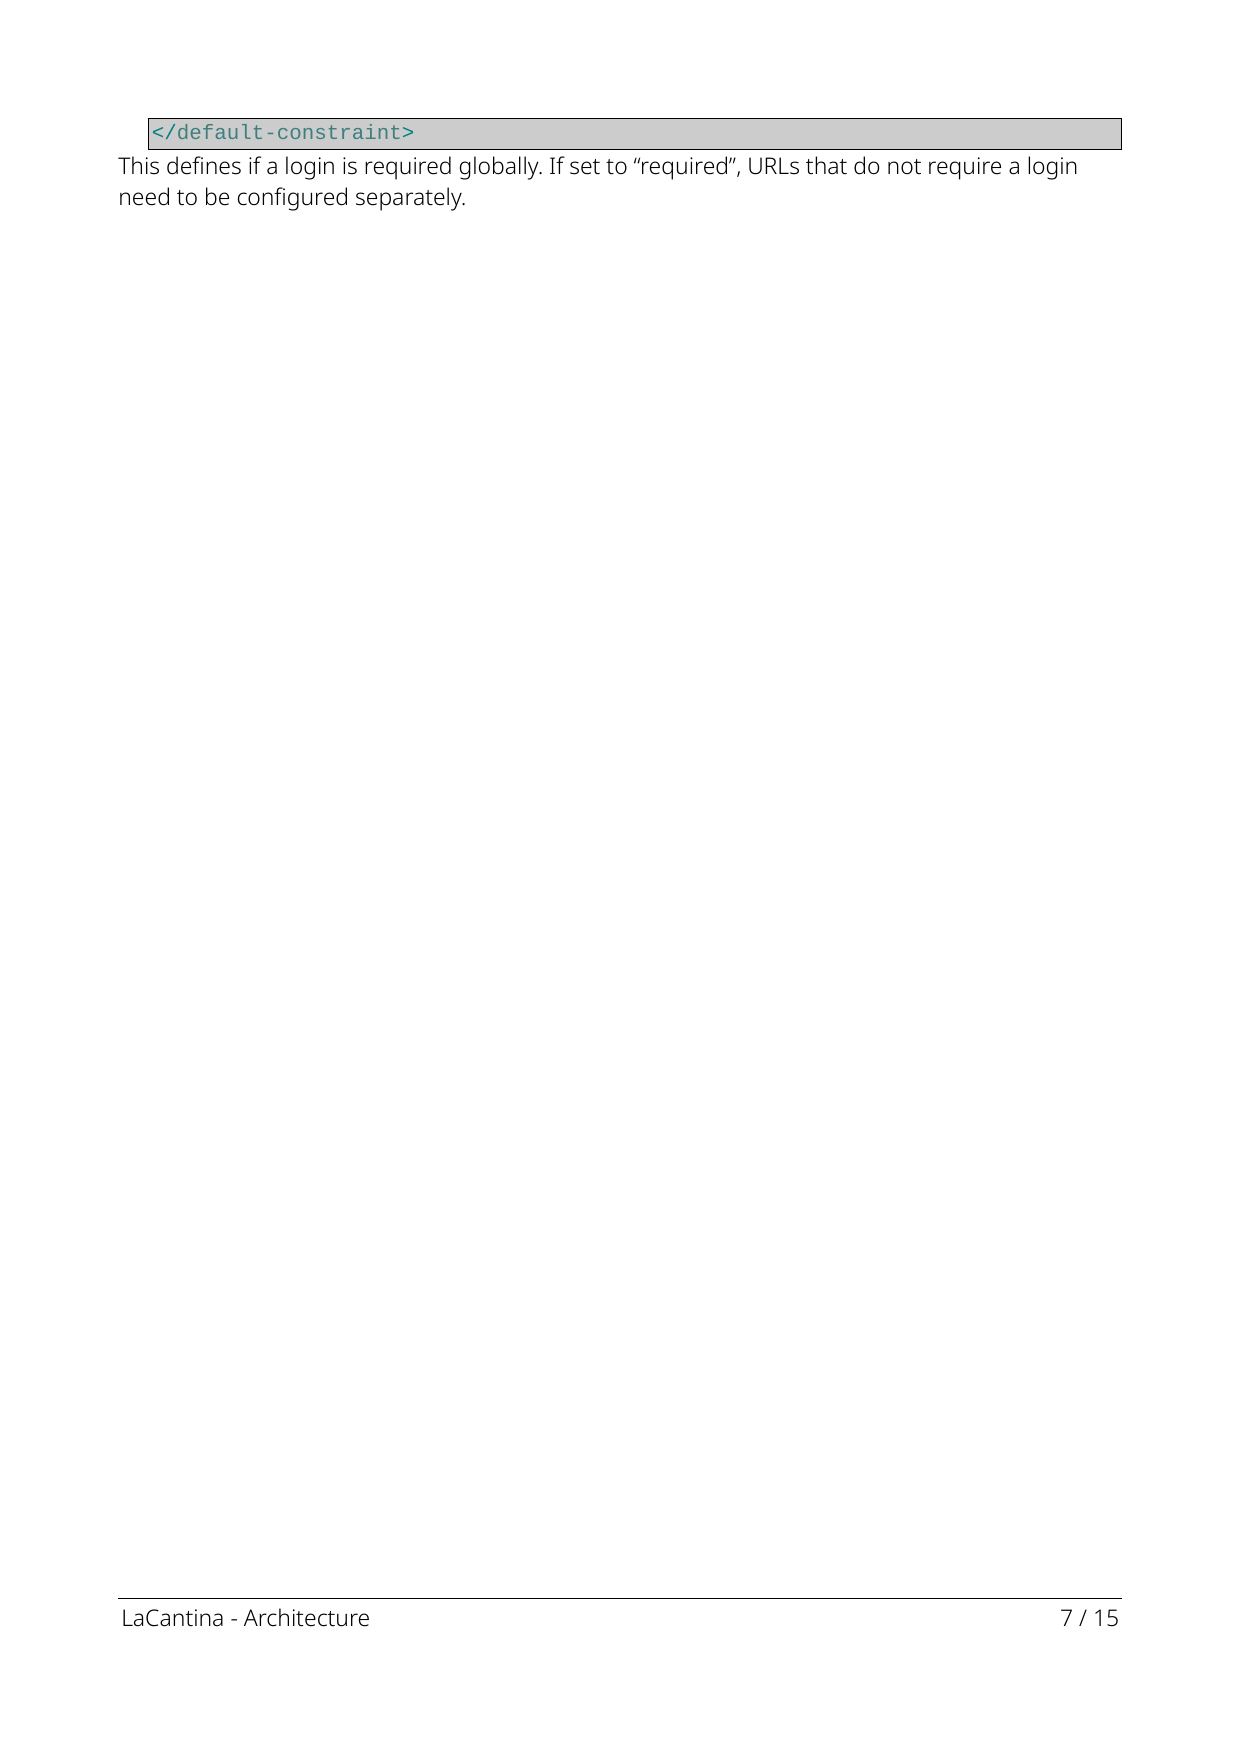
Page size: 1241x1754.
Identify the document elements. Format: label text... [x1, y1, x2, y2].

text </default-constraint> [149, 119, 1121, 149]
text This defines if a login is required globally. If set to “required”, URLs that do not require a login need to be configured separately. [118, 150, 1122, 212]
